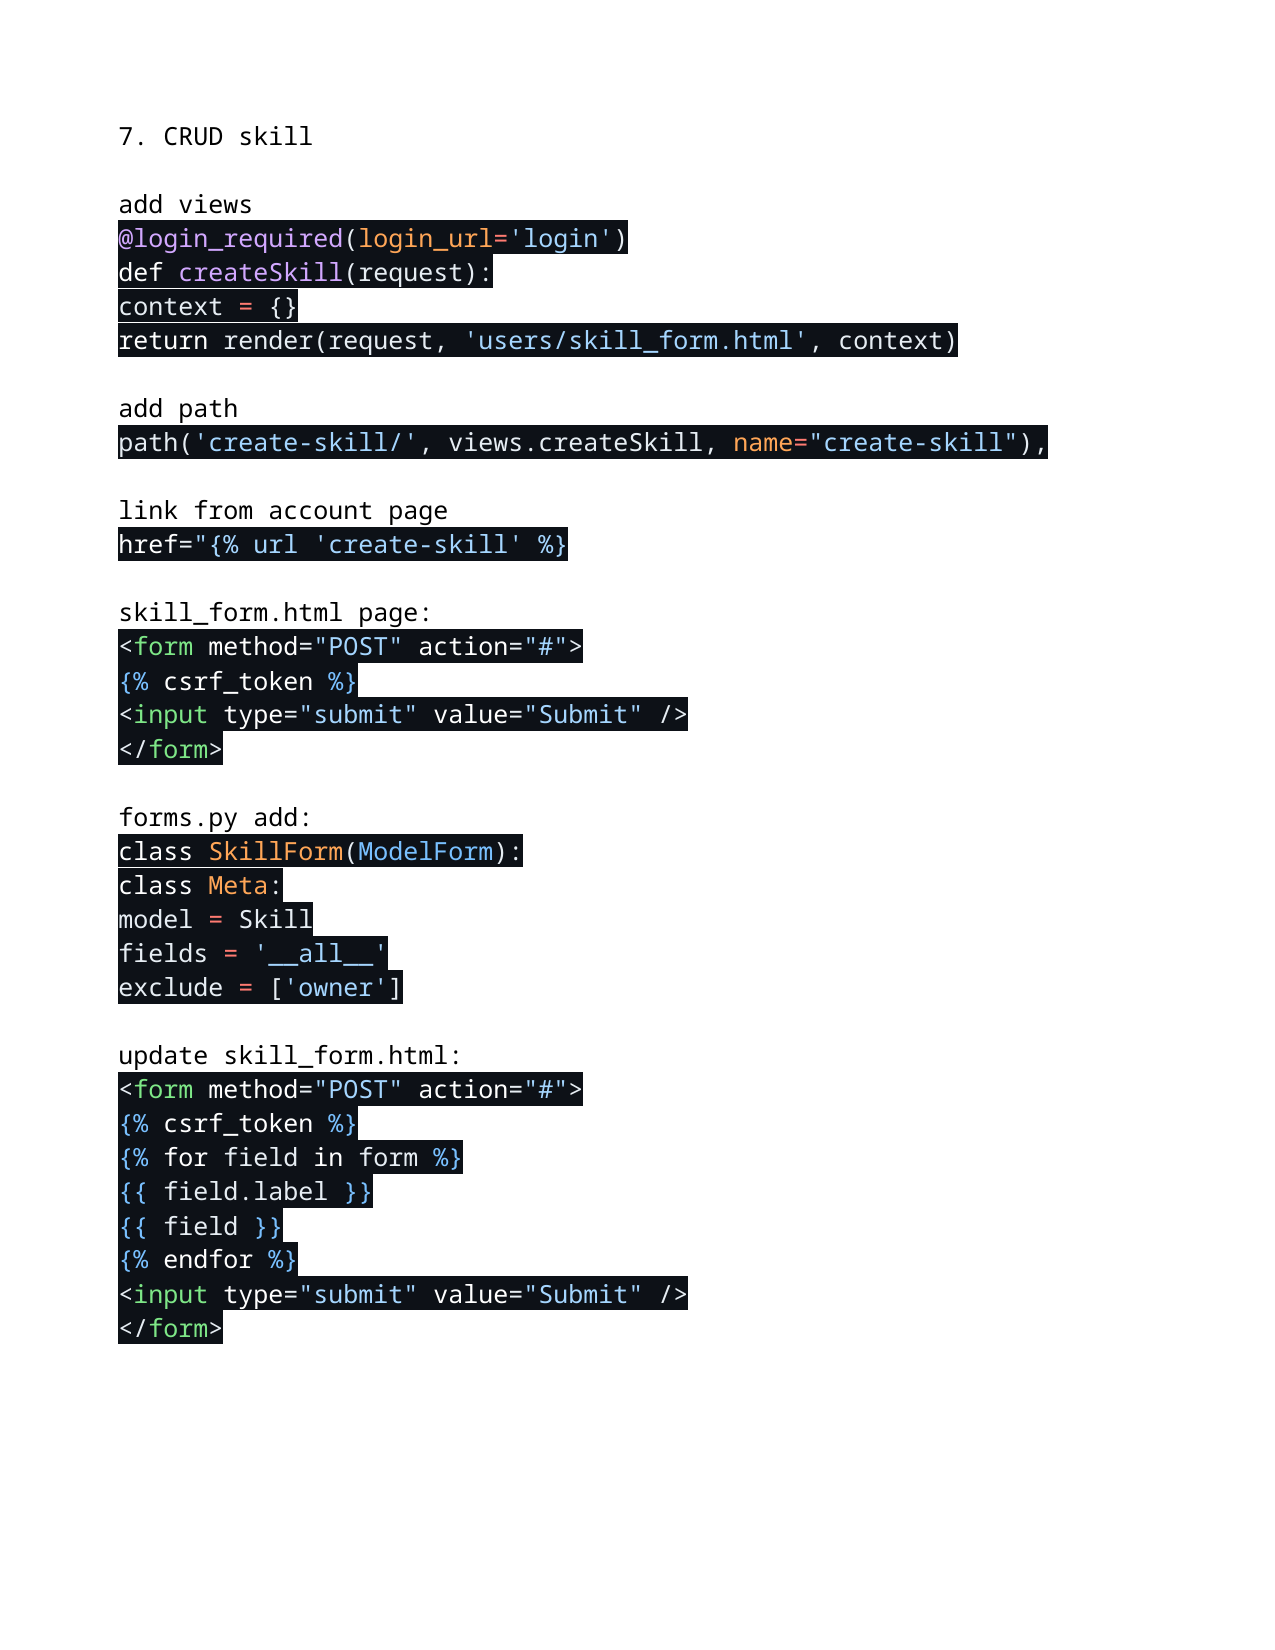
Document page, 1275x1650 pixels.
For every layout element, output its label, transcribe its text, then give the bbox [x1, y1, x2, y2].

text path('create-skill/', views.createSkill, name="create-skill"), [118, 425, 1157, 459]
text {% endfor %} [118, 1242, 1157, 1276]
text forms.py add: [118, 799, 1157, 833]
text add path [118, 391, 1157, 425]
text <form method="POST" action="#"> [118, 1072, 1157, 1106]
text href="{% url 'create-skill' %} [118, 527, 1157, 561]
text <input type="submit" value="Submit" /> [118, 1276, 1157, 1310]
text @login_required(login_url='login') [118, 220, 1157, 254]
text 7. CRUD skill [118, 118, 1157, 152]
text class SkillForm(ModelForm): [118, 833, 1157, 867]
text </form> [118, 731, 1157, 765]
text context = {} [118, 288, 1157, 322]
text model = Skill [118, 902, 1157, 936]
text {{ field.label }} [118, 1174, 1157, 1208]
text link from account page [118, 493, 1157, 527]
text {% csrf_token %} [118, 1106, 1157, 1140]
text skill_form.html page: [118, 595, 1157, 629]
text {{ field }} [118, 1208, 1157, 1242]
text fields = '__all__' [118, 936, 1157, 970]
text class Meta: [118, 867, 1157, 902]
text return render(request, 'users/skill_form.html', context) [118, 322, 1157, 357]
text add views [118, 186, 1157, 220]
text </form> [118, 1310, 1157, 1344]
text def createSkill(request): [118, 254, 1157, 288]
text {% csrf_token %} [118, 663, 1157, 697]
text {% for field in form %} [118, 1140, 1157, 1174]
text <input type="submit" value="Submit" /> [118, 697, 1157, 731]
text exclude = ['owner'] [118, 970, 1157, 1004]
text <form method="POST" action="#"> [118, 629, 1157, 663]
text update skill_form.html: [118, 1038, 1157, 1072]
